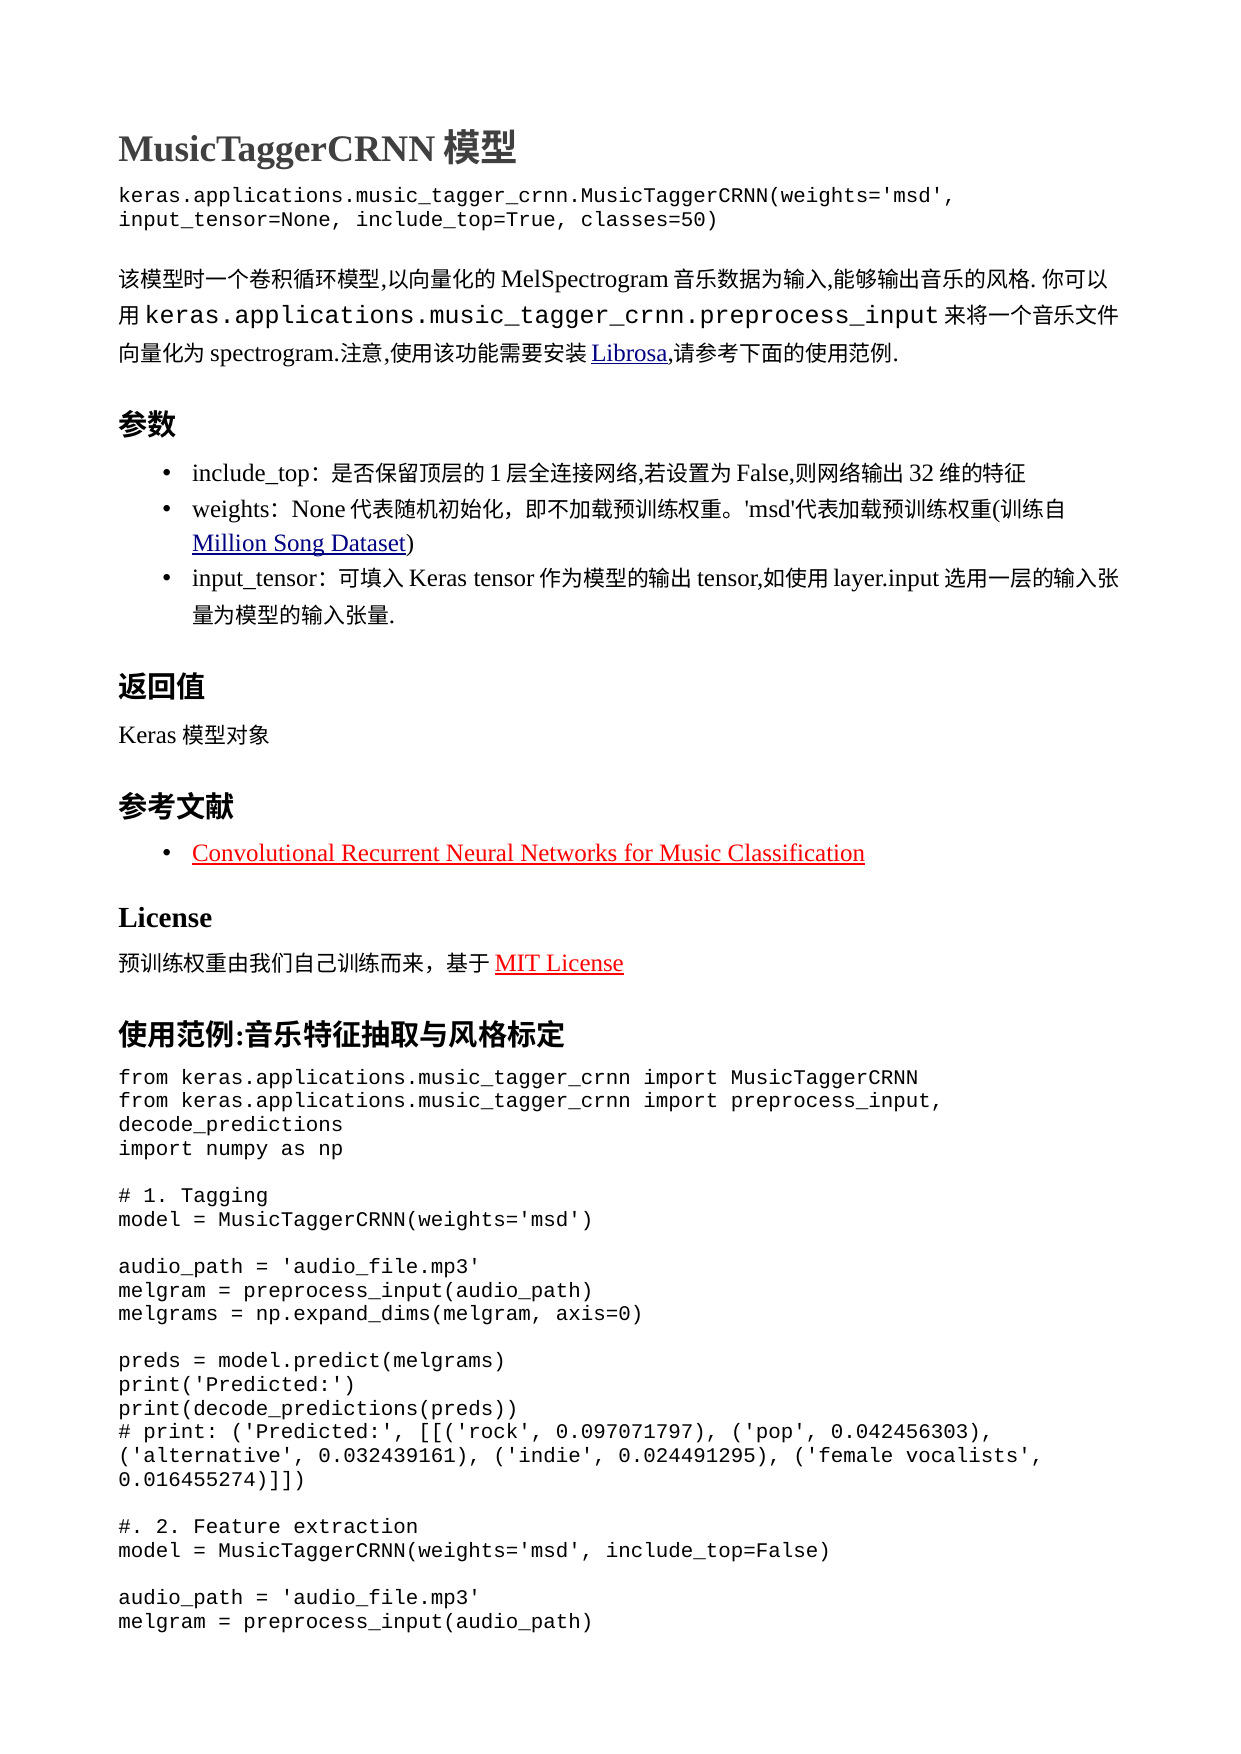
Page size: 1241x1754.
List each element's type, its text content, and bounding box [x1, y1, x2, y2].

subtitle 参数 [118, 401, 1122, 443]
text from keras.applications.music_tagger_crnn import preprocess_input, decode_predictions [118, 1090, 1122, 1138]
text audio_path = 'audio_file.mp3' [118, 1256, 1122, 1279]
subtitle 使用范例:音乐特征抽取与风格标定 [118, 1012, 1122, 1054]
text Keras 模型对象 [118, 718, 1122, 749]
text from keras.applications.music_tagger_crnn import MusicTaggerCRNN [118, 1067, 1122, 1090]
subtitle 参考文献 [118, 783, 1122, 826]
list include_top：是否保留顶层的1层全连接网络,若设置为False,则网络输出32维的特征 [162, 456, 1122, 488]
text #. 2. Feature extraction [118, 1516, 1122, 1540]
text audio_path = 'audio_file.mp3' [118, 1587, 1122, 1611]
text model = MusicTaggerCRNN(weights='msd') [118, 1209, 1122, 1232]
text print(decode_predictions(preds)) [118, 1398, 1122, 1421]
text melgrams = np.expand_dims(melgram, axis=0) [118, 1303, 1122, 1327]
text import numpy as np [118, 1138, 1122, 1161]
text 预训练权重由我们自己训练而来，基于MIT License [118, 946, 1122, 978]
text preds = model.predict(melgrams) [118, 1351, 1122, 1374]
text print('Predicted:') [118, 1374, 1122, 1398]
text keras.applications.music_tagger_crnn.MusicTaggerCRNN(weights='msd', input_tensor=None, include_top=True, classes=50) [118, 185, 1122, 232]
subtitle 返回值 [118, 663, 1122, 705]
subtitle MusicTaggerCRNN模型 [118, 118, 1122, 172]
text melgram = preprocess_input(audio_path) [118, 1611, 1122, 1634]
list input_tensor：可填入Keras tensor作为模型的输出tensor,如使用layer.input选用一层的输入张量为模型的输入张量. [162, 561, 1122, 629]
text model = MusicTaggerCRNN(weights='msd', include_top=False) [118, 1540, 1122, 1563]
subtitle License [118, 900, 1122, 934]
text melgram = preprocess_input(audio_path) [118, 1279, 1122, 1303]
text 该模型时一个卷积循环模型,以向量化的MelSpectrogram音乐数据为输入,能够输出音乐的风格. 你可以用keras.applications.music_tagger_crnn.preprocess_input来将一个音乐文件向量化为spectrogram.注意,使用该功能需要安装Librosa,请参考下面的使用范例. [118, 262, 1122, 367]
list weights：None代表随机初始化，即不加载预训练权重。'msd'代表加载预训练权重(训练自Million Song Dataset) [162, 492, 1122, 557]
text # print: ('Predicted:', [[('rock', 0.097071797), ('pop', 0.042456303), ('alternative', 0.032439161), ('indie', 0.024491295), ('female vocalists', 0.016455274)]]) [118, 1421, 1122, 1492]
list Convolutional Recurrent Neural Networks for Music Classification [162, 838, 1122, 867]
text # 1. Tagging [118, 1185, 1122, 1209]
